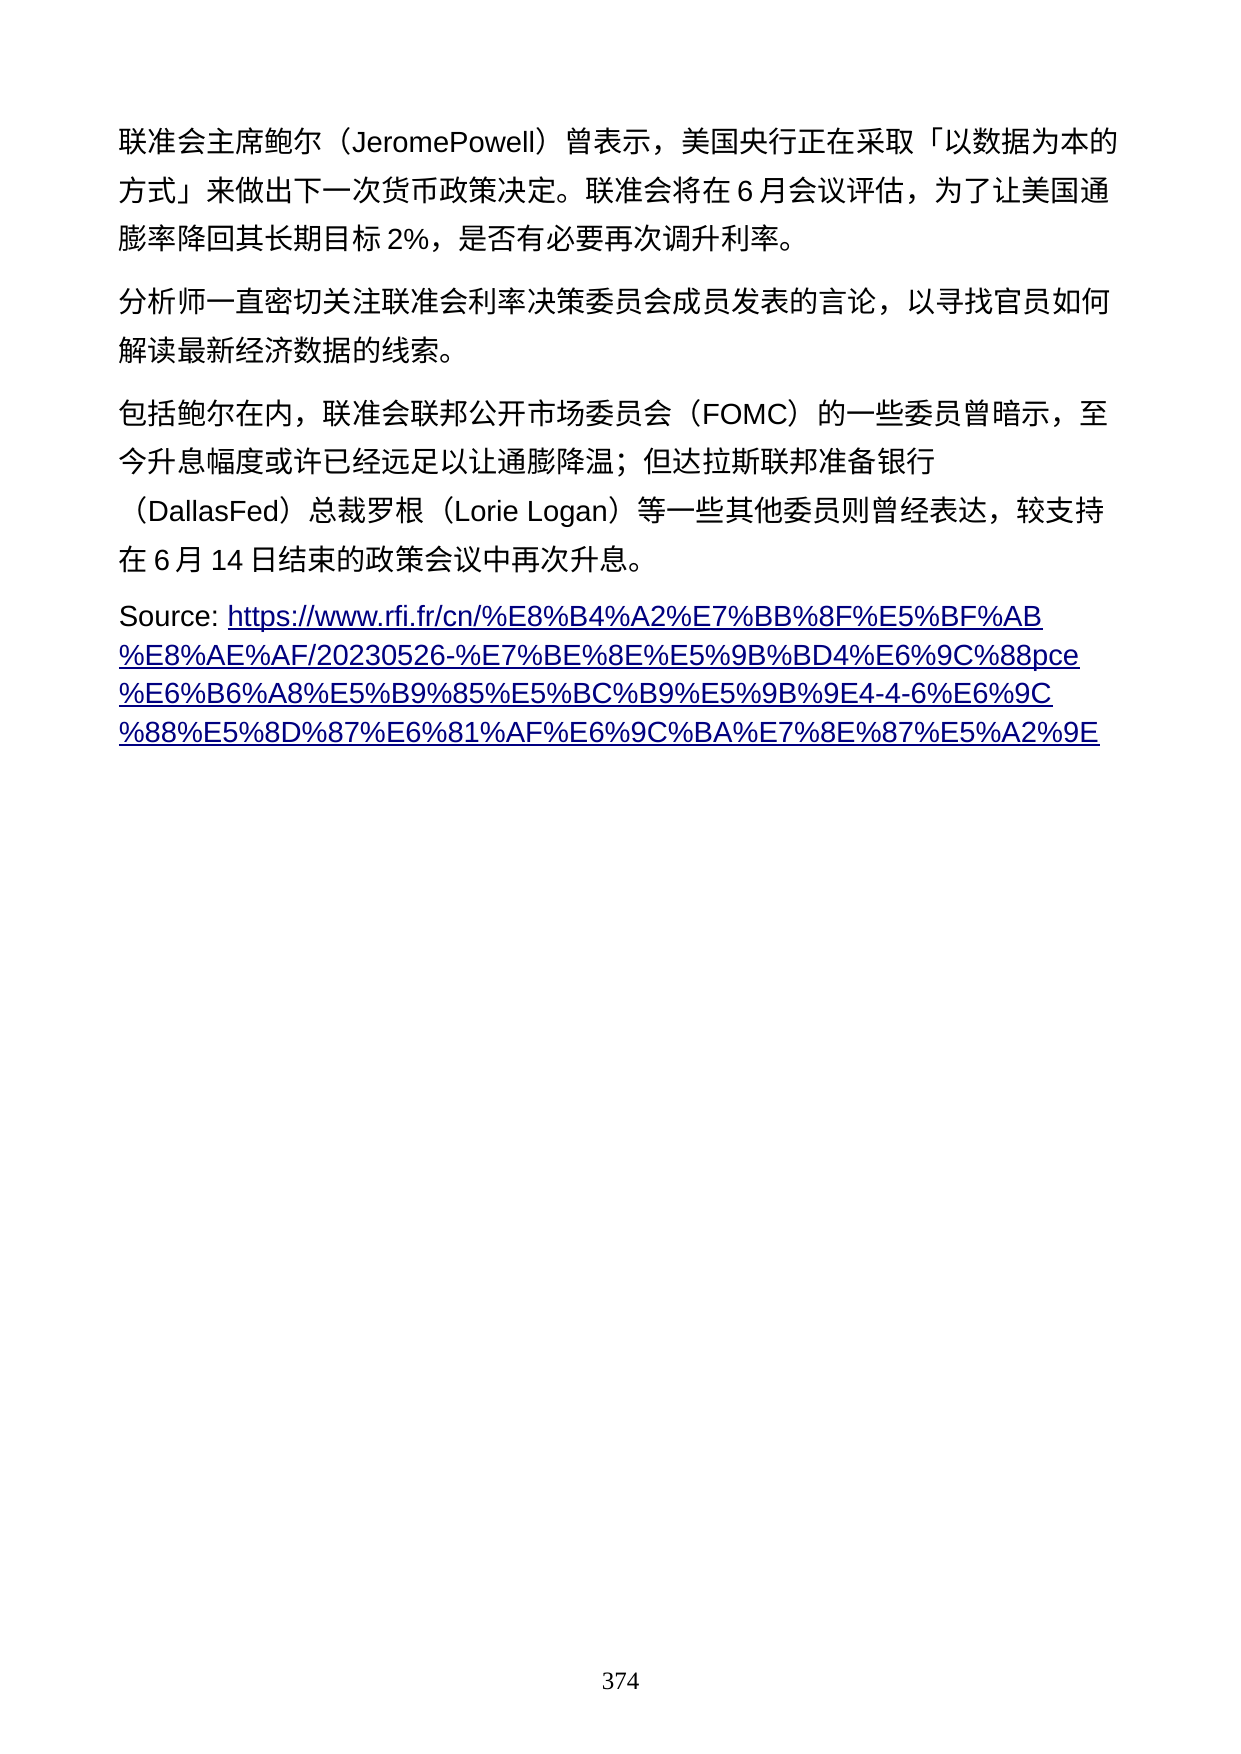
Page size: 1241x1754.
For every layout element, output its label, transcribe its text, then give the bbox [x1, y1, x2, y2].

text 联准会主席鲍尔（JeromePowell）曾表示，美国央行正在采取「以数据为本的方式」来做出下一次货币政策决定。联准会将在6月会议评估，为了让美国通膨率降回其长期目标2%，是否有必要再次调升利率。 [118, 118, 1122, 258]
text Source: https://www.rfi.fr/cn/%E8%B4%A2%E7%BB%8F%E5%BF%AB%E8%AE%AF/20230526-%E7%BE%8E%E5%9B%BD4%E6%9C%88pce%E6%B6%A8%E5%B9%85%E5%BC%B9%E5%9B%9E4-4-6%E6%9C%88%E5%8D%87%E6%81%AF%E6%9C%BA%E7%8E%87%E5%A2%9E [118, 599, 1122, 748]
text 分析师一直密切关注联准会利率决策委员会成员发表的言论，以寻找官员如何解读最新经济数据的线索。 [118, 279, 1122, 369]
text 包括鲍尔在内，联准会联邦公开市场委员会（FOMC）的一些委员曾暗示，至今升息幅度或许已经远足以让通膨降温；但达拉斯联邦准备银行（DallasFed）总裁罗根（Lorie Logan）等一些其他委员则曾经表达，较支持在6月14日结束的政策会议中再次升息。 [118, 390, 1122, 578]
